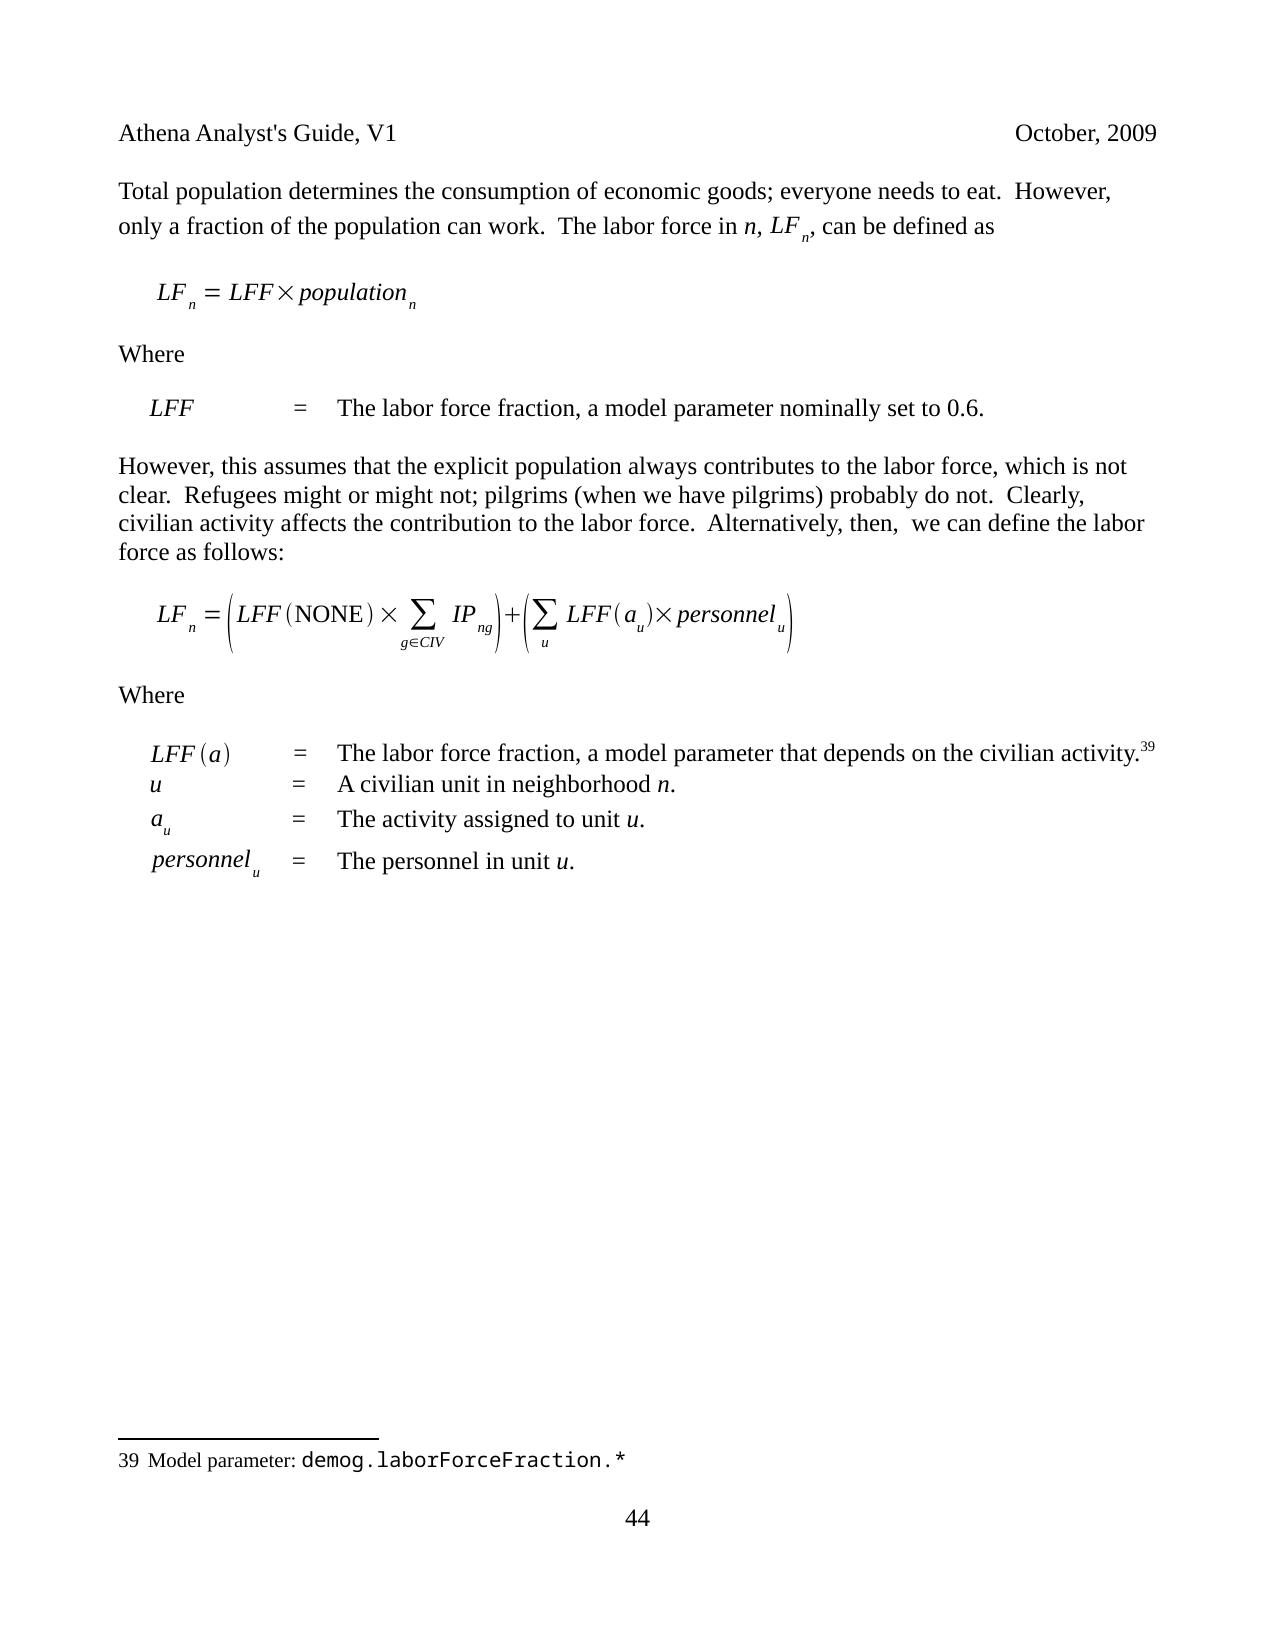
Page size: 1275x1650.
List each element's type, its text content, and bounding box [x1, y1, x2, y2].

text u = A civilian unit in neighborhood n. [149, 769, 1157, 798]
text LFF = The labor force fraction, a model parameter nominally set to 0.6. [149, 393, 1157, 422]
text = The activity assigned to unit u. [149, 798, 1157, 840]
text Model parameter: demog.laborForceFraction.* [118, 1445, 1157, 1474]
text = The personnel in unit u. [149, 840, 1157, 881]
text Where [118, 339, 1157, 368]
text Total population determines the consumption of economic goods; everyone needs to eat. However, only a fraction of the population can work. The labor force in n, , can be defined as [118, 176, 1157, 247]
text = The labor force fraction, a model parameter that depends on the civilian activity. [149, 735, 1157, 769]
text However, this assumes that the explicit population always contributes to the labor force, which is not clear. Refugees might or might not; pilgrims (when we have pilgrims) probably do not. Clearly, civilian activity affects the contribution to the labor force. Alternatively, then, we can define the labor force as follows: [118, 451, 1157, 566]
text Where [118, 680, 1157, 709]
